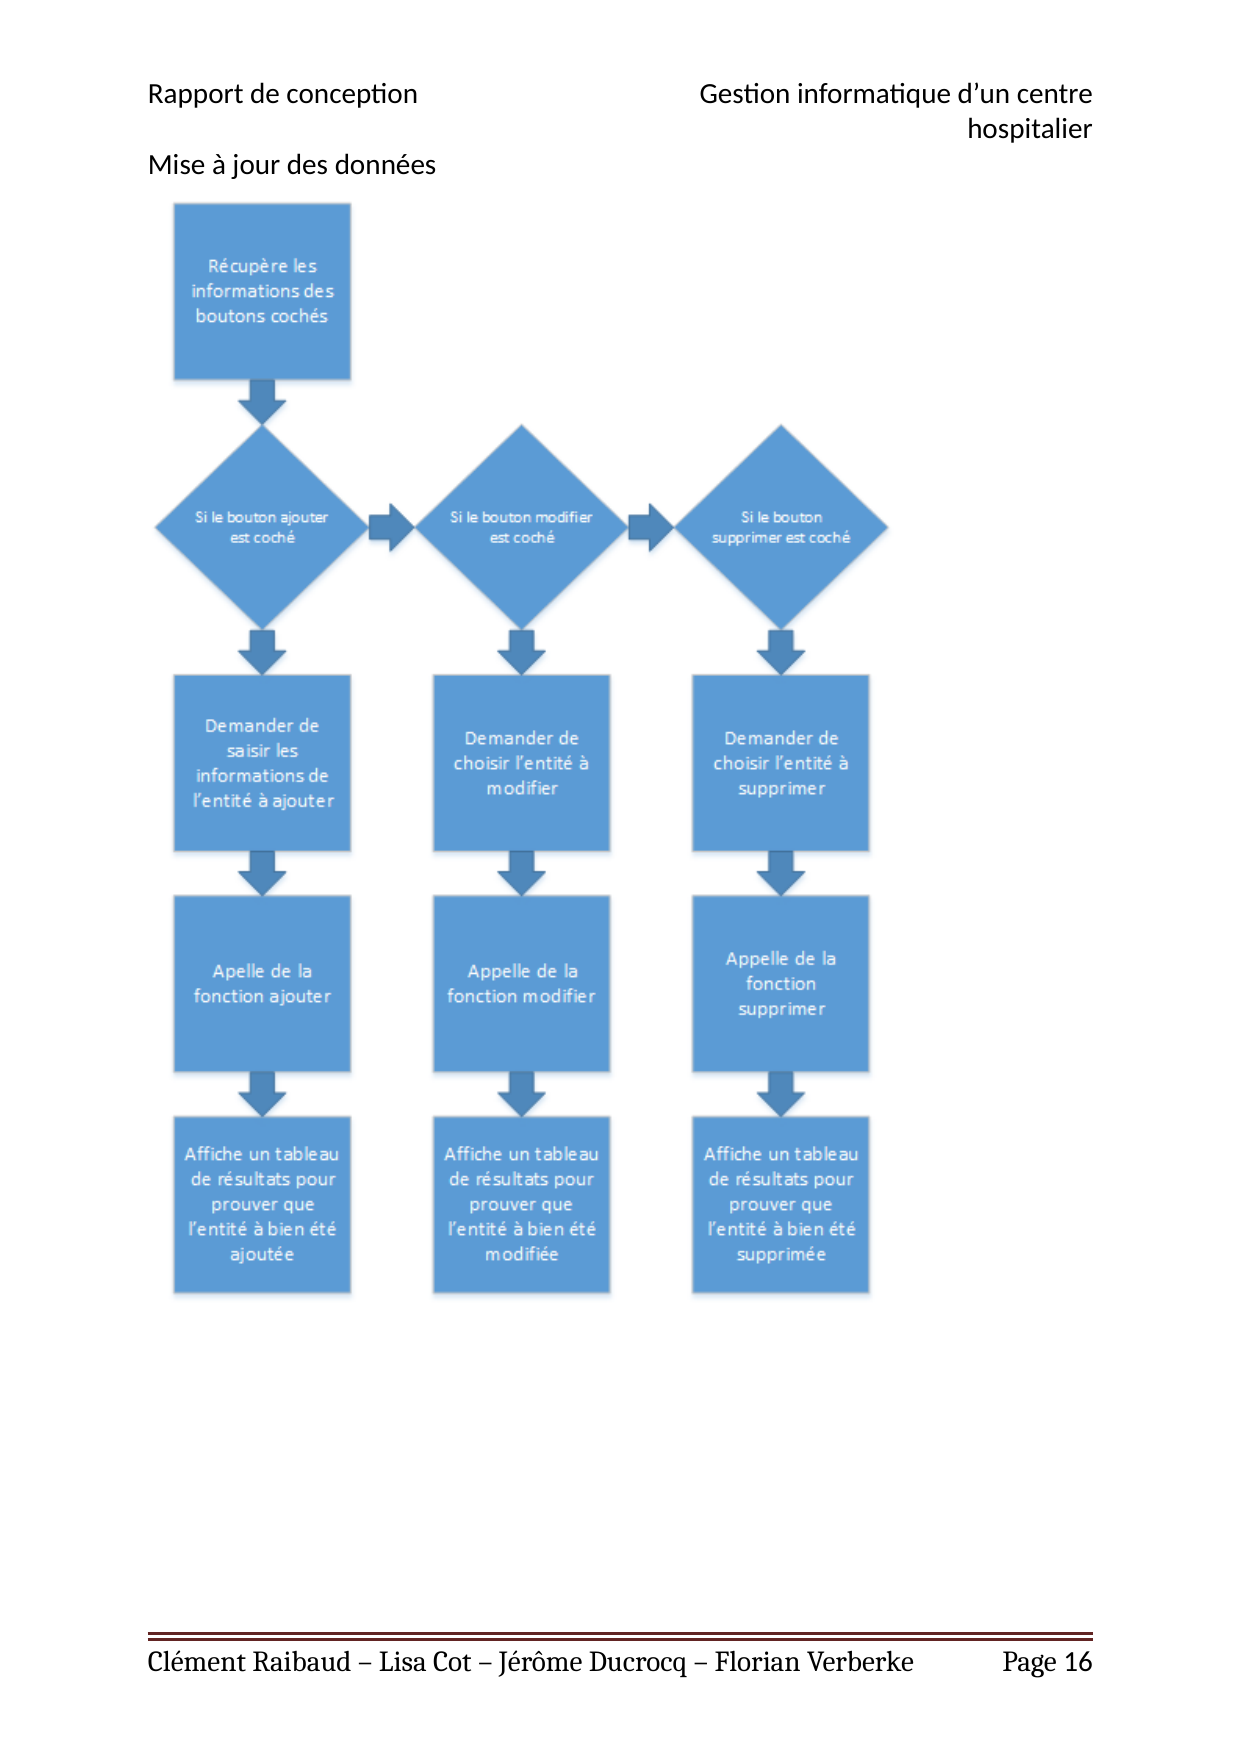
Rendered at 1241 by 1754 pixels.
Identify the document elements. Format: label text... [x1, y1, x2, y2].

text Mise à jour des données [148, 146, 1093, 182]
